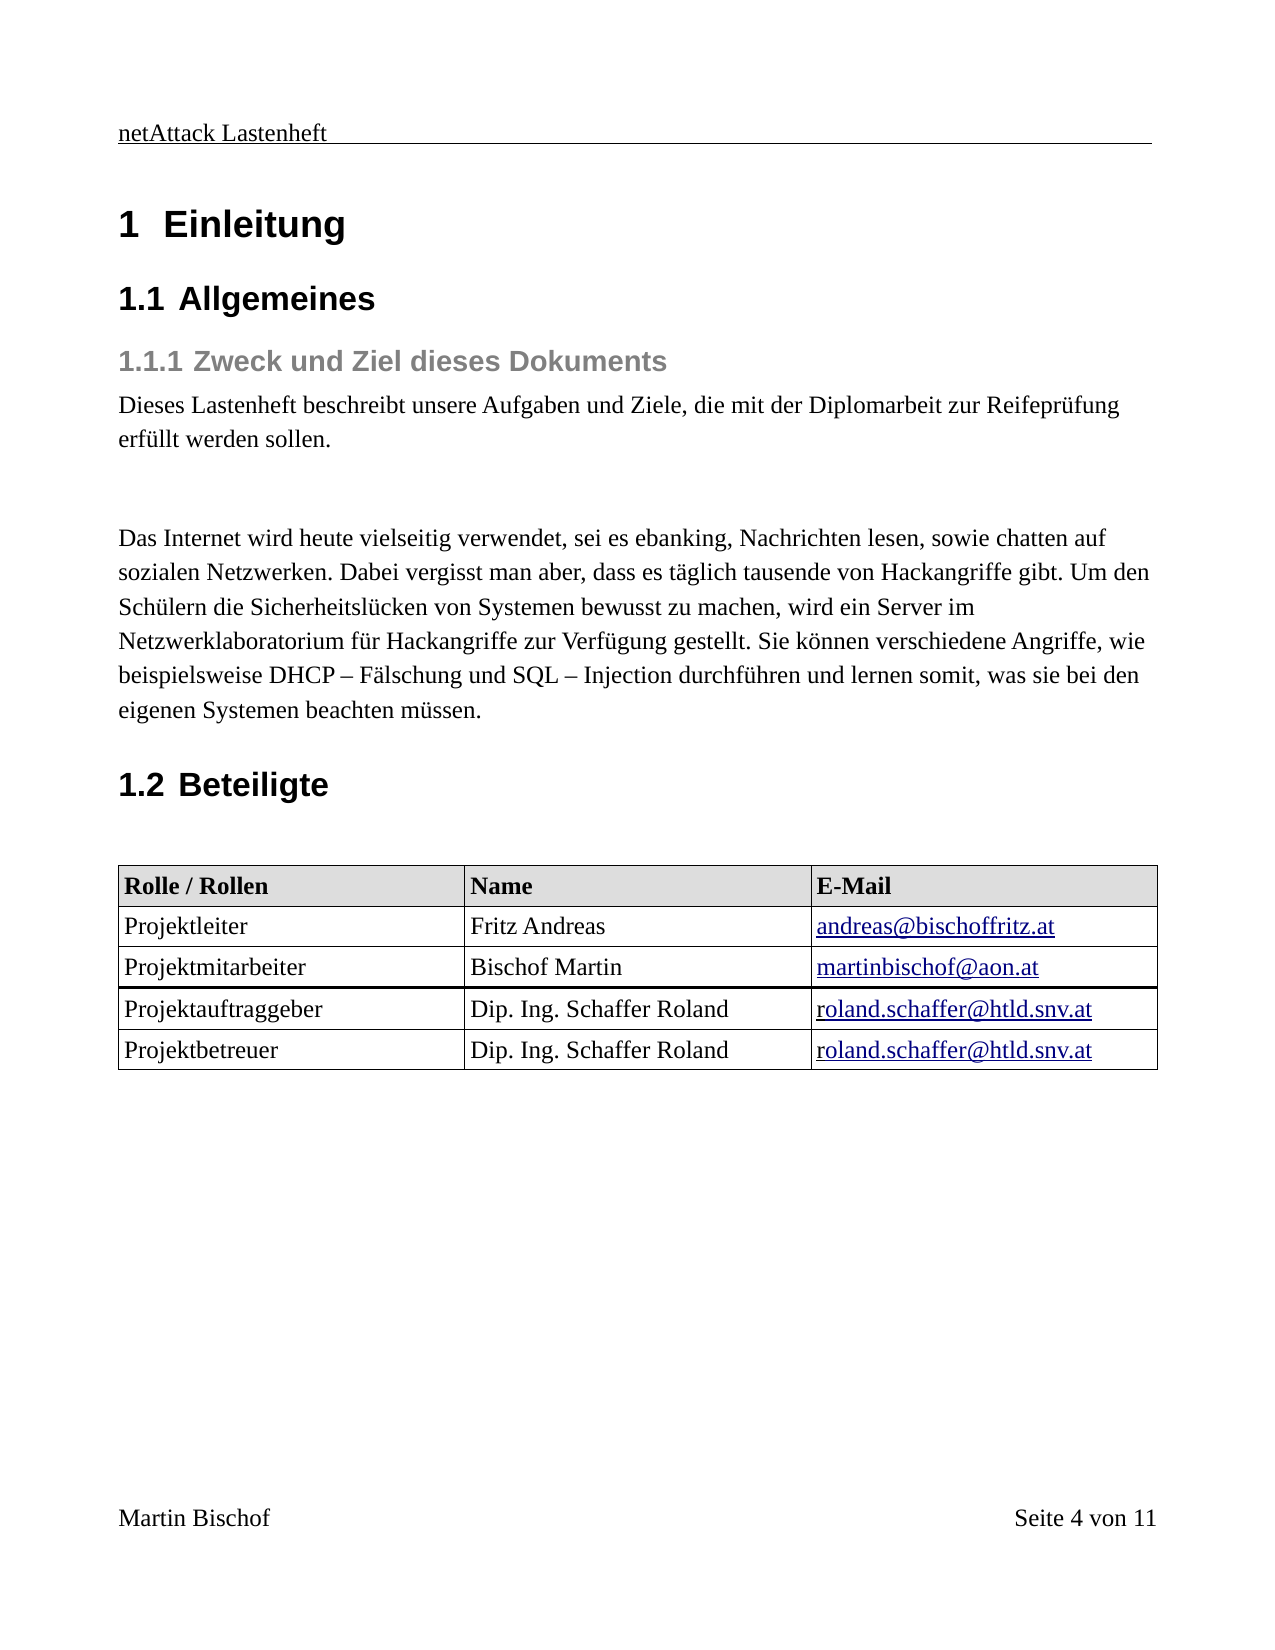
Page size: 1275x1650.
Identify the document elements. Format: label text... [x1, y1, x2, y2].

table_cell andreas@bischoffritz.at [812, 907, 1157, 946]
text Das Internet wird heute vielseitig verwendet, sei es ebanking, Nachrichten lesen, sowie chatten auf sozialen Netzwerken. Dabei vergisst man aber, dass es täglich tausende von Hackangriffe gibt. Um den Schülern die Sicherheitslücken von Systemen bewusst zu machen, wird ein Server im Netzwerklaboratorium für Hackangriffe zur Verfügung gestellt. Sie können verschiedene Angriffe, wie beispielsweise DHCP – Fälschung und SQL – Injection durchführen und lernen somit, was sie bei den eigenen Systemen beachten müssen. [118, 523, 1157, 724]
subtitle Zweck und Ziel dieses Dokuments [118, 344, 1157, 378]
table_cell Bischof Martin [465, 947, 811, 986]
subtitle Einleitung [118, 201, 1157, 245]
table_cell Dip. Ing. Schaffer Roland [465, 989, 811, 1029]
subtitle Beteiligte [118, 765, 1157, 804]
table_cell roland.schaffer@htld.snv.at [812, 1030, 1157, 1069]
table_header Rolle / Rollen [119, 866, 464, 906]
table_header Name [465, 866, 811, 906]
subtitle Allgemeines [118, 278, 1157, 317]
table_cell Projektauftraggeber [119, 989, 464, 1029]
table_cell Projektmitarbeiter [119, 947, 464, 986]
table_cell Dip. Ing. Schaffer Roland [465, 1030, 811, 1069]
table_cell Projektbetreuer [119, 1030, 464, 1069]
text Dieses Lastenheft beschreibt unsere Aufgaben und Ziele, die mit der Diplomarbeit zur Reifeprüfung erfüllt werden sollen. [118, 390, 1157, 453]
table_cell martinbischof@aon.at [812, 947, 1157, 986]
table_cell roland.schaffer@htld.snv.at [812, 989, 1157, 1029]
table_cell Fritz Andreas [465, 907, 811, 946]
table_header E-Mail [812, 866, 1157, 906]
table_cell Projektleiter [119, 907, 464, 946]
